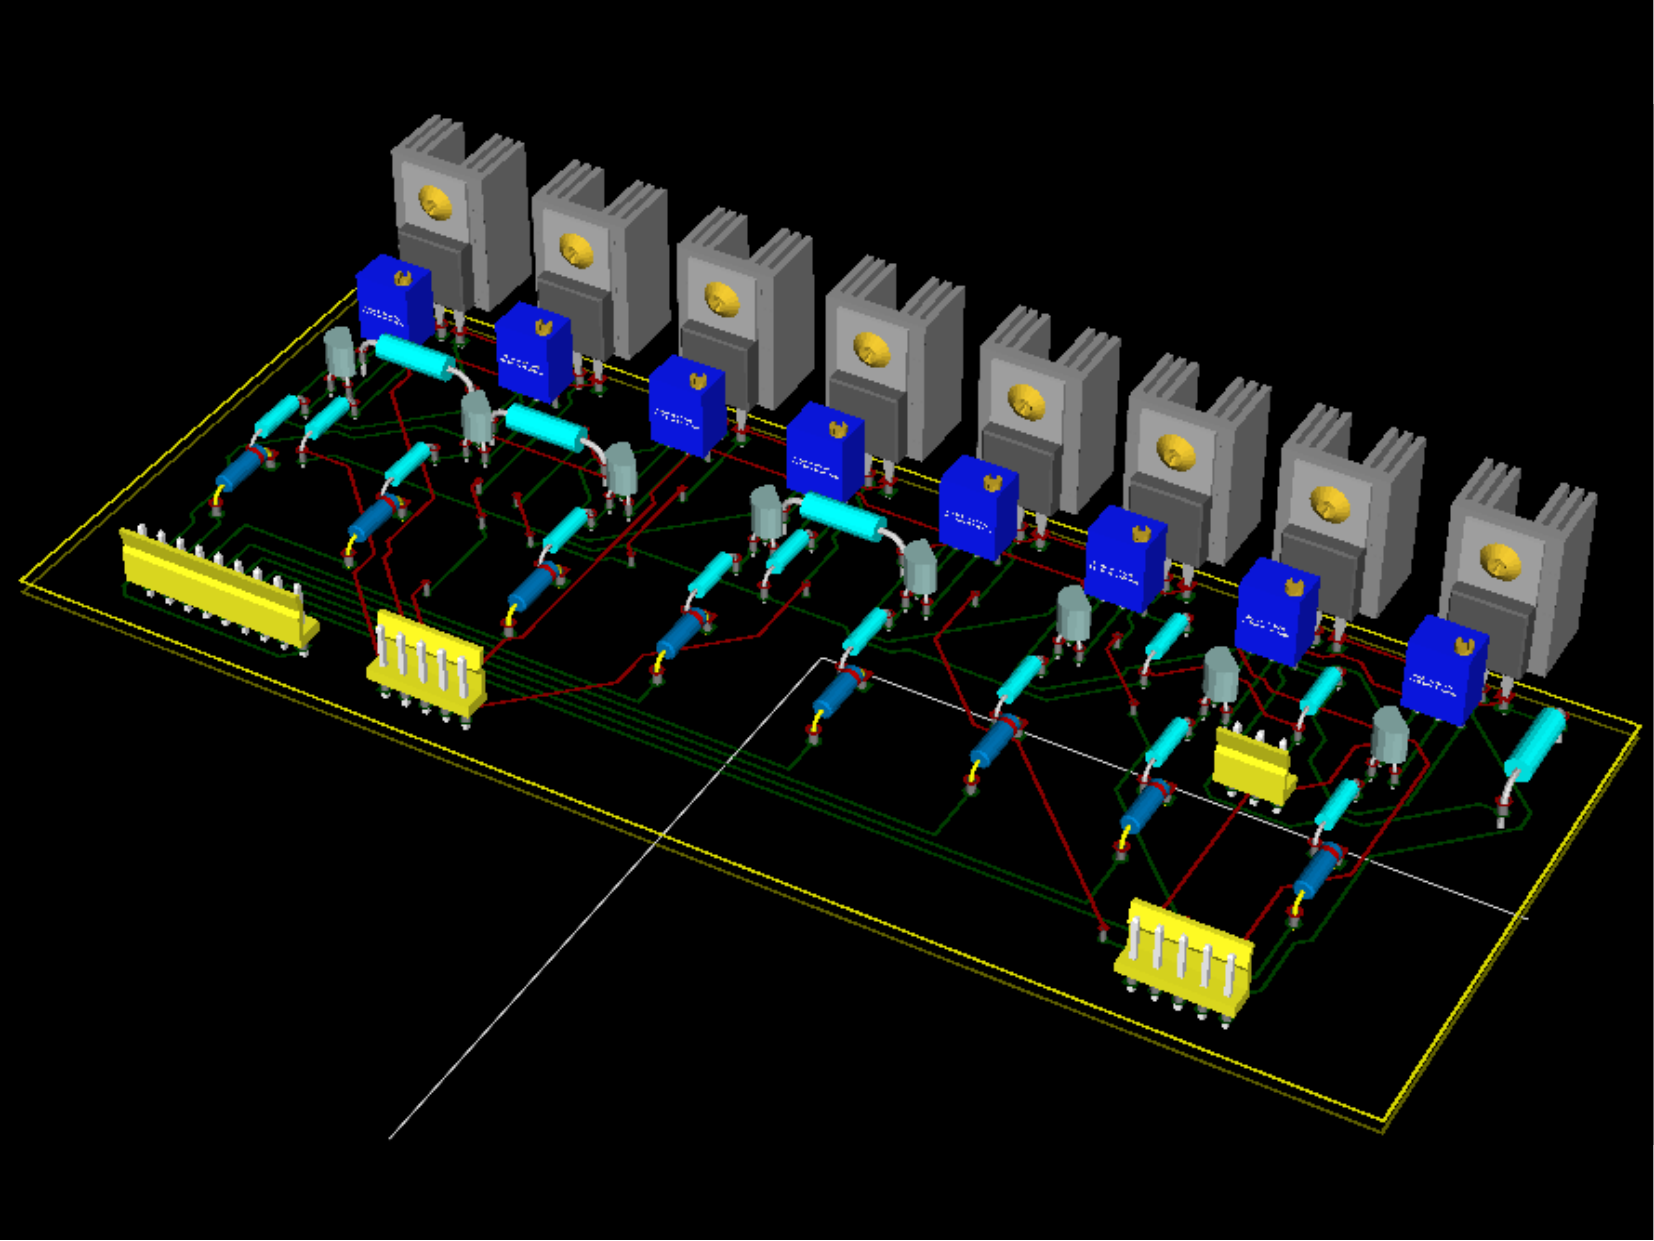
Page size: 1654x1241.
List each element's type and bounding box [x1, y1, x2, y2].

picture [6, 104, 1654, 1145]
